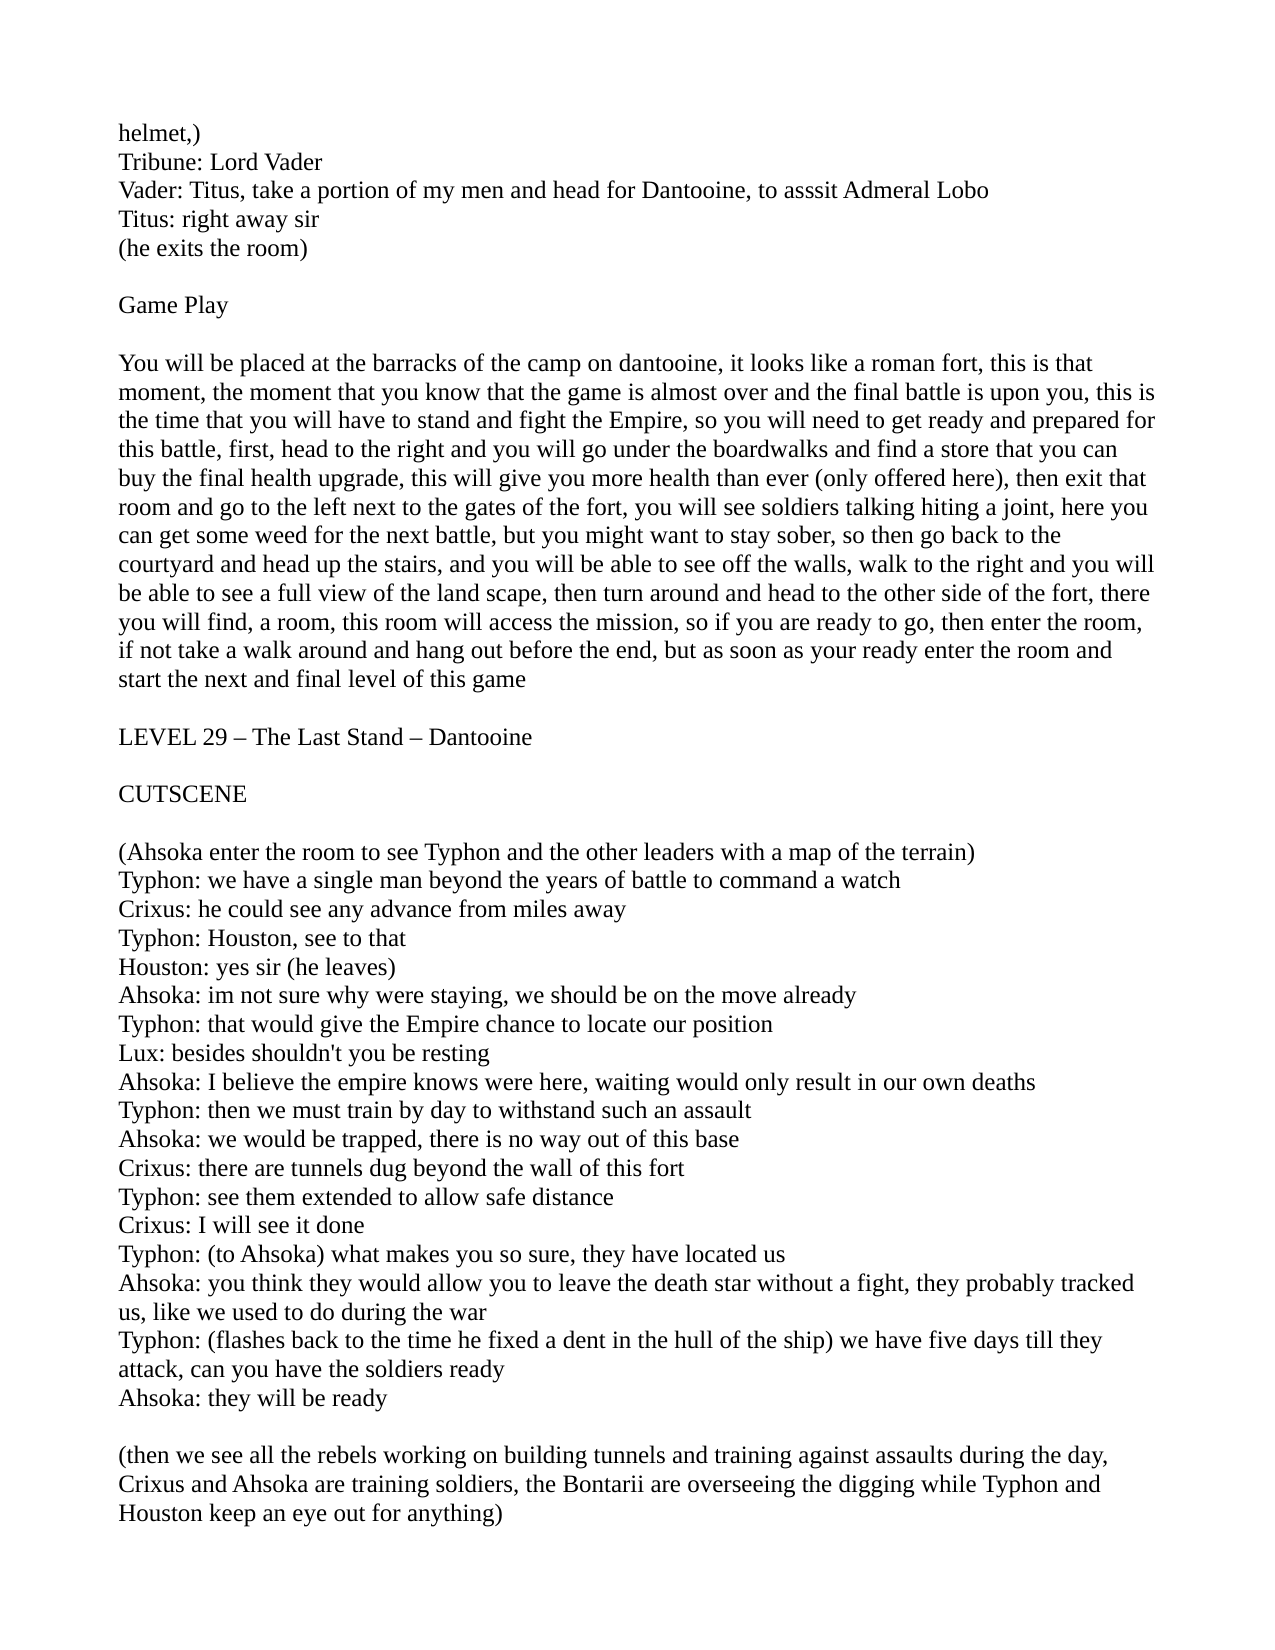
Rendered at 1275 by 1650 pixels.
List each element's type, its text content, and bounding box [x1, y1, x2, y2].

text Crixus: there are tunnels dug beyond the wall of this fort [118, 1153, 1157, 1182]
text Ahsoka: we would be trapped, there is no way out of this base [118, 1124, 1157, 1153]
text Typhon: that would give the Empire chance to locate our position [118, 1009, 1157, 1038]
text Ahsoka: they will be ready [118, 1383, 1157, 1412]
text Ahsoka: you think they would allow you to leave the death star without a fight, they probably tracked us, like we used to do during the war [118, 1268, 1157, 1326]
text Typhon: we have a single man beyond the years of battle to command a watch [118, 866, 1157, 894]
text Houston: yes sir (he leaves) [118, 952, 1157, 981]
text Typhon: Houston, see to that [118, 923, 1157, 952]
text Vader: Titus, take a portion of my men and head for Dantooine, to asssit Admeral Lobo [118, 176, 1157, 204]
text Ahsoka: im not sure why were staying, we should be on the move already [118, 981, 1157, 1009]
text LEVEL 29 – The Last Stand – Dantooine [118, 722, 1157, 751]
text (Ahsoka enter the room to see Typhon and the other leaders with a map of the terrain) [118, 837, 1157, 866]
text Typhon: (to Ahsoka) what makes you so sure, they have located us [118, 1239, 1157, 1268]
text (then we see all the rebels working on building tunnels and training against assaults during the day, Crixus and Ahsoka are training soldiers, the Bontarii are overseeing the digging while Typhon and Houston keep an eye out for anything) [118, 1441, 1157, 1527]
text (he exits the room) [118, 233, 1157, 262]
text Typhon: (flashes back to the time he fixed a dent in the hull of the ship) we have five days till they attack, can you have the soldiers ready [118, 1326, 1157, 1383]
text Crixus: I will see it done [118, 1211, 1157, 1239]
text Typhon: then we must train by day to withstand such an assault [118, 1096, 1157, 1124]
text Lux: besides shouldn't you be resting [118, 1038, 1157, 1067]
text Ahsoka: I believe the empire knows were here, waiting would only result in our own deaths [118, 1067, 1157, 1096]
text Typhon: see them extended to allow safe distance [118, 1182, 1157, 1211]
text Titus: right away sir [118, 204, 1157, 233]
text Game Play [118, 291, 1157, 319]
text You will be placed at the barracks of the camp on dantooine, it looks like a roman fort, this is that moment, the moment that you know that the game is almost over and the final battle is upon you, this is the time that you will have to stand and fight the Empire, so you will need to get ready and prepared for this battle, first, head to the right and you will go under the boardwalks and find a store that you can buy the final health upgrade, this will give you more health than ever (only offered here), then exit that room and go to the left next to the gates of the fort, you will see soldiers talking hiting a joint, here you can get some weed for the next battle, but you might want to stay sober, so then go back to the courtyard and head up the stairs, and you will be able to see off the walls, walk to the right and you will be able to see a full view of the land scape, then turn around and head to the other side of the fort, there you will find, a room, this room will access the mission, so if you are ready to go, then enter the room, if not take a walk around and hang out before the end, but as soon as your ready enter the room and start the next and final level of this game [118, 348, 1157, 693]
text Tribune: Lord Vader [118, 147, 1157, 176]
text Crixus: he could see any advance from miles away [118, 894, 1157, 923]
text CUTSCENE [118, 779, 1157, 808]
text helmet,) [118, 118, 1157, 147]
